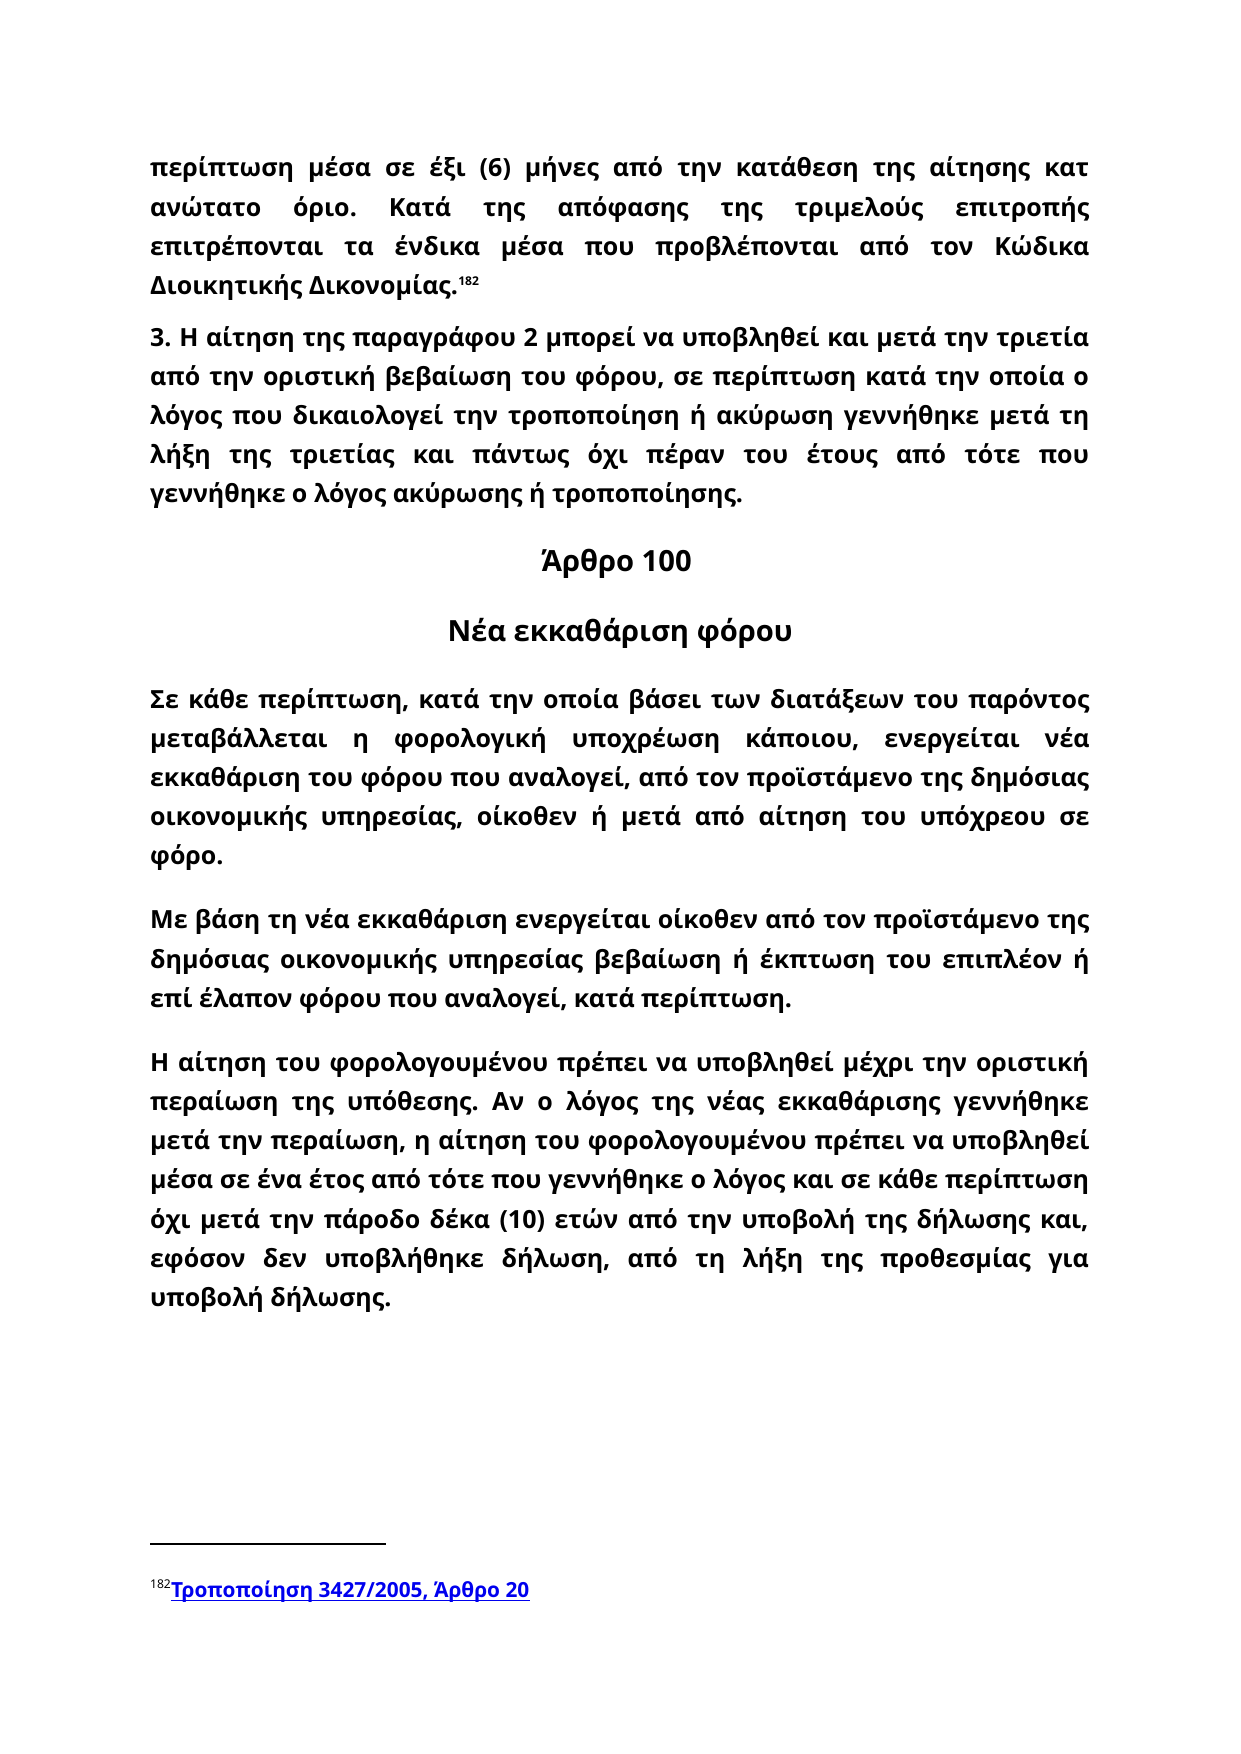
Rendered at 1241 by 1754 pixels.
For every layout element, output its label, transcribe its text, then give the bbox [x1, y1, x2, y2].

text Με βάση τη νέα εκκαθάριση ενεργείται οίκοθεν από τον προϊστάμενο της δημόσιας οικονομικής υπηρεσίας βεβαίωση ή έκπτωση του επιπλέον ή επί έλαπον φόρου που αναλογεί, κατά περίπτωση. [150, 902, 1090, 1014]
subtitle Νέα εκκαθάριση φόρου [150, 611, 1090, 650]
text περίπτωση μέσα σε έξι (6) μήνες από την κατάθεση της αίτησης κατ ανώτατο όριο. Κατά της απόφασης της τριμελούς επιτροπής επιτρέπονται τα ένδικα μέσα που προβλέπονται από τον Κώδικα Διοικητικής Δικονομίας. [150, 150, 1090, 302]
text Σε κάθε περίπτωση, κατά την οποία βάσει των διατάξεων του παρόντος μεταβάλλεται η φορολογική υποχρέωση κάποιου, ενεργείται νέα εκκαθάριση του φόρου που αναλογεί, από τον προϊστάμενο της δημόσιας οικονομικής υπηρεσίας, οίκοθεν ή μετά από αίτηση του υπόχρεου σε φόρο. [150, 681, 1090, 872]
text Τροποποίηση 3427/2005, Άρθρο 20 [150, 1576, 1090, 1604]
subtitle Άρθρο 100 [150, 540, 1090, 580]
text 3. Η αίτηση της παραγράφου 2 μπορεί να υποβληθεί και μετά την τριετία από την οριστική βεβαίωση του φόρου, σε περίπτωση κατά την οποία ο λόγος που δικαιολογεί την τροποποίηση ή ακύρωση γεννήθηκε μετά τη λήξη της τριετίας και πάντως όχι πέραν του έτους από τότε που γεννήθηκε ο λόγος ακύρωσης ή τροποποίησης. [150, 319, 1090, 510]
text Η αίτηση του φορολογουμένου πρέπει να υποβληθεί μέχρι την οριστική περαίωση της υπόθεσης. Αν ο λόγος της νέας εκκαθάρισης γεννήθηκε μετά την περαίωση, η αίτηση του φορολογουμένου πρέπει να υποβληθεί μέσα σε ένα έτος από τότε που γεννήθηκε ο λόγος και σε κάθε περίπτωση όχι μετά την πάροδο δέκα (10) ετών από την υποβολή της δήλωσης και, εφόσον δεν υποβλήθηκε δήλωση, από τη λήξη της προθεσμίας για υποβολή δήλωσης. [150, 1044, 1090, 1314]
